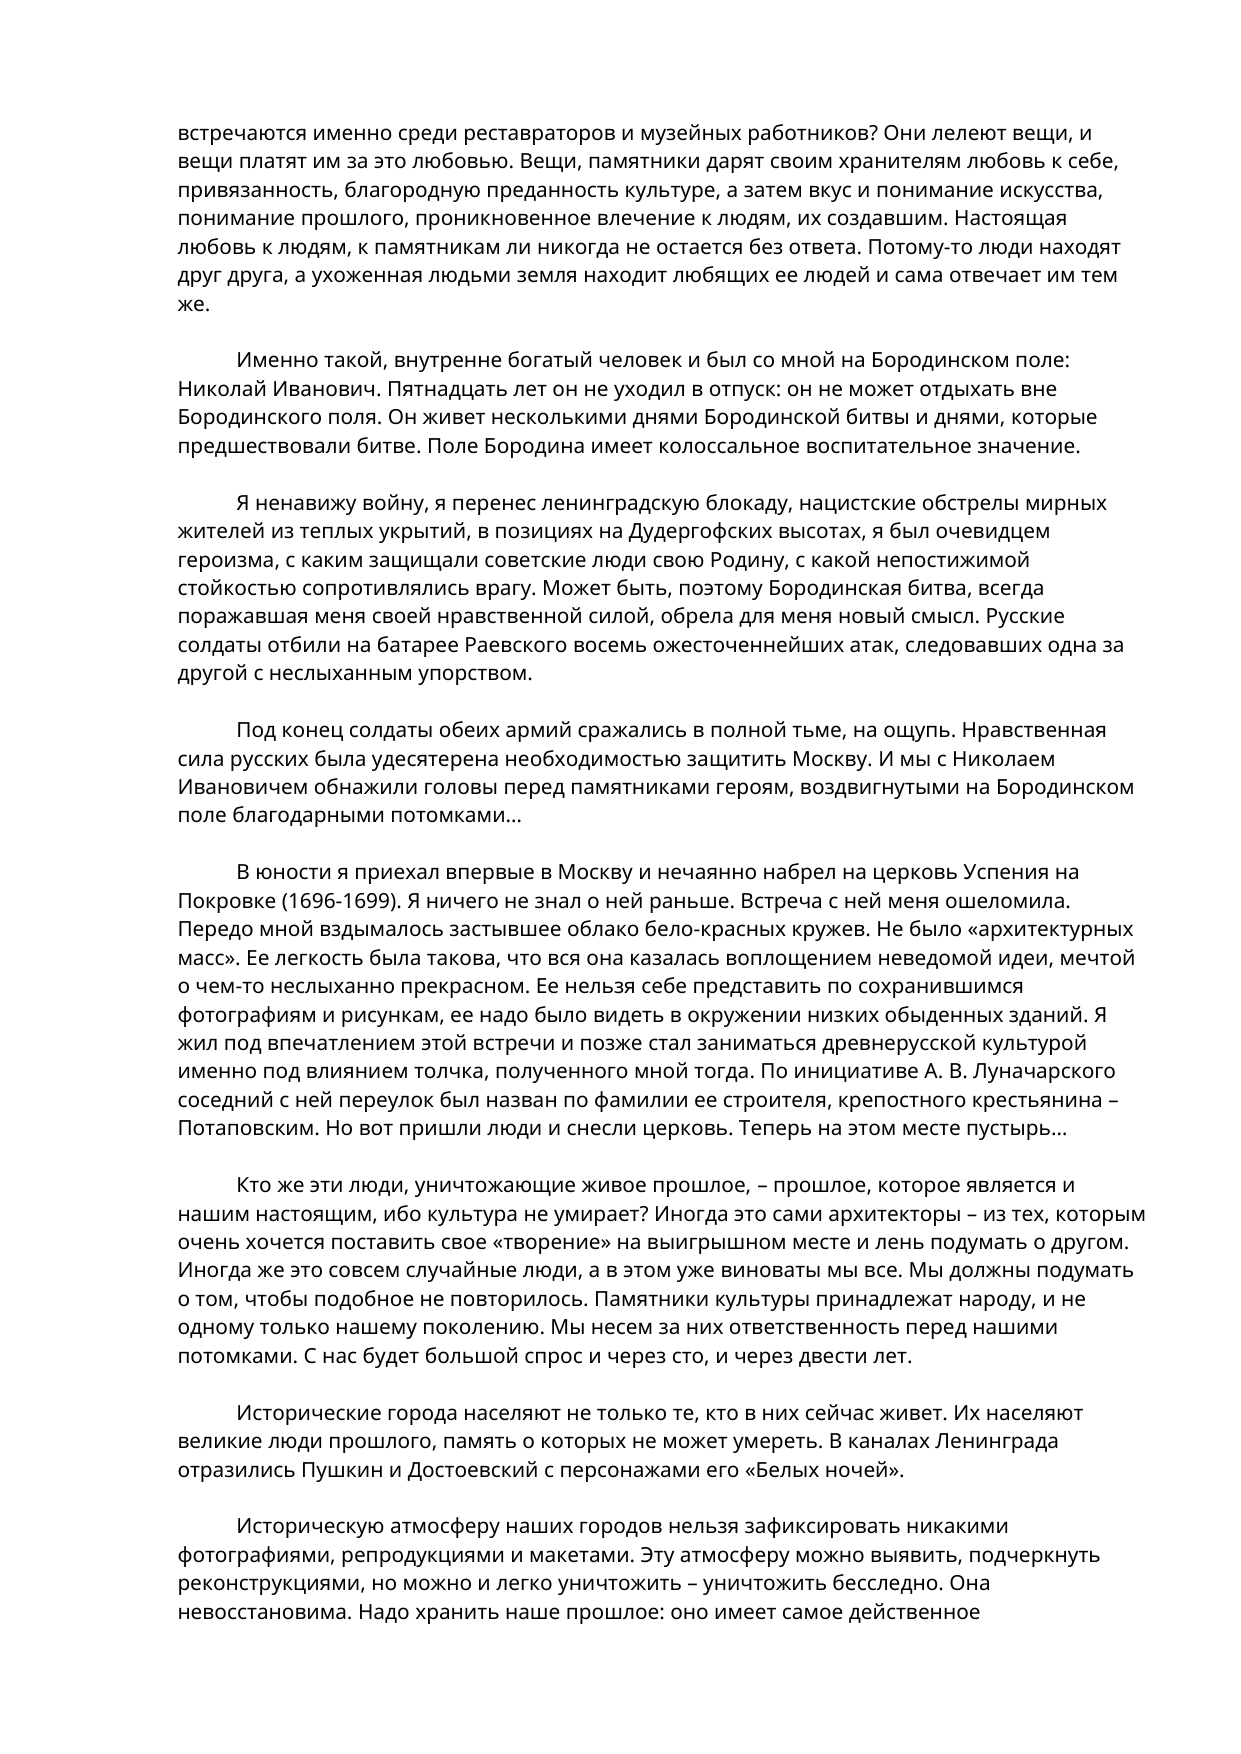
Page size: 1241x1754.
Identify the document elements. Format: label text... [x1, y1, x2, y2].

text Исторические города населяют не только те, кто в них сейчас живет. Их населяют великие люди прошлого, память о которых не может умереть. В каналах Ленинграда отразились Пушкин и Достоевский с персонажами его «Белых ночей». [177, 1398, 1152, 1512]
text Я ненавижу войну, я перенес ленинградскую блокаду, нацистские обстрелы мирных жителей из теплых укрытий, в позициях на Дудергофских высотах, я был очевидцем героизма, с каким защищали советские люди свою Родину, с какой непостижимой стойкостью сопротивлялись врагу. Может быть, поэтому Бородинская битва, всегда поражавшая меня своей нравственной силой, обрела для меня новый смысл. Русские солдаты отбили на батарее Раевского восемь ожесточеннейших атак, следовавших одна за другой с неслыханным упорством. [177, 488, 1152, 715]
text В юности я приехал впервые в Москву и нечаянно набрел на церковь Успения на Покровке (1696-1699). Я ничего не знал о ней раньше. Встреча с ней меня ошеломила. Передо мной вздымалось застывшее облако бело-красных кружев. Не было «архитектурных масс». Ее легкость была такова, что вся она казалась воплощением неведомой идеи, мечтой о чем-то неслыханно прекрасном. Ее нельзя себе представить по сохранившимся фотографиям и рисункам, ее надо было видеть в окружении низких обыденных зданий. Я жил под впечатлением этой встречи и позже стал заниматься древнерусской культурой именно под влиянием толчка, полученного мной тогда. По инициативе А. В. Луначарского соседний с ней переулок был назван по фамилии ее строителя, крепостного крестьянина – Потаповским. Но вот пришли люди и снесли церковь. Теперь на этом месте пустырь… [177, 857, 1152, 1170]
text Кто же эти люди, уничтожающие живое прошлое, – прошлое, которое является и нашим настоящим, ибо культура не умирает? Иногда это сами архитекторы – из тех, которым очень хочется поставить свое «творение» на выигрышном месте и лень подумать о другом. Иногда же это совсем случайные люди, а в этом уже виноваты мы все. Мы должны подумать о том, чтобы подобное не повторилось. Памятники культуры принадлежат народу, и не одному только нашему поколению. Мы несем за них ответственность перед нашими потомками. С нас будет большой спрос и через сто, и через двести лет. [177, 1170, 1152, 1398]
text Под конец солдаты обеих армий сражались в полной тьме, на ощупь. Нравственная сила русских была удесятерена необходимостью защитить Москву. И мы с Николаем Ивановичем обнажили головы перед памятниками героям, воздвигнутыми на Бородинском поле благодарными потомками… [177, 715, 1152, 857]
text встречаются именно среди реставраторов и музейных работников? Они лелеют вещи, и вещи платят им за это любовью. Вещи, памятники дарят своим хранителям любовь к себе, привязанность, благородную преданность культуре, а затем вкус и понимание искусства, понимание прошлого, проникновенное влечение к людям, их создавшим. Настоящая любовь к людям, к памятникам ли никогда не остается без ответа. Потому-то люди находят друг друга, а ухоженная людьми земля находит любящих ее людей и сама отвечает им тем же. [177, 118, 1152, 346]
text Историческую атмосферу наших городов нельзя зафиксировать никакими фотографиями, репродукциями и макетами. Эту атмосферу можно выявить, подчеркнуть реконструкциями, но можно и легко уничтожить – уничтожить бесследно. Она невосстановима. Надо хранить наше прошлое: оно имеет самое действенное [177, 1512, 1152, 1625]
text Именно такой, внутренне богатый человек и был со мной на Бородинском поле: Николай Иванович. Пятнадцать лет он не уходил в отпуск: он не может отдыхать вне Бородинского поля. Он живет несколькими днями Бородинской битвы и днями, которые предшествовали битве. Поле Бородина имеет колоссальное воспитательное значение. [177, 346, 1152, 488]
